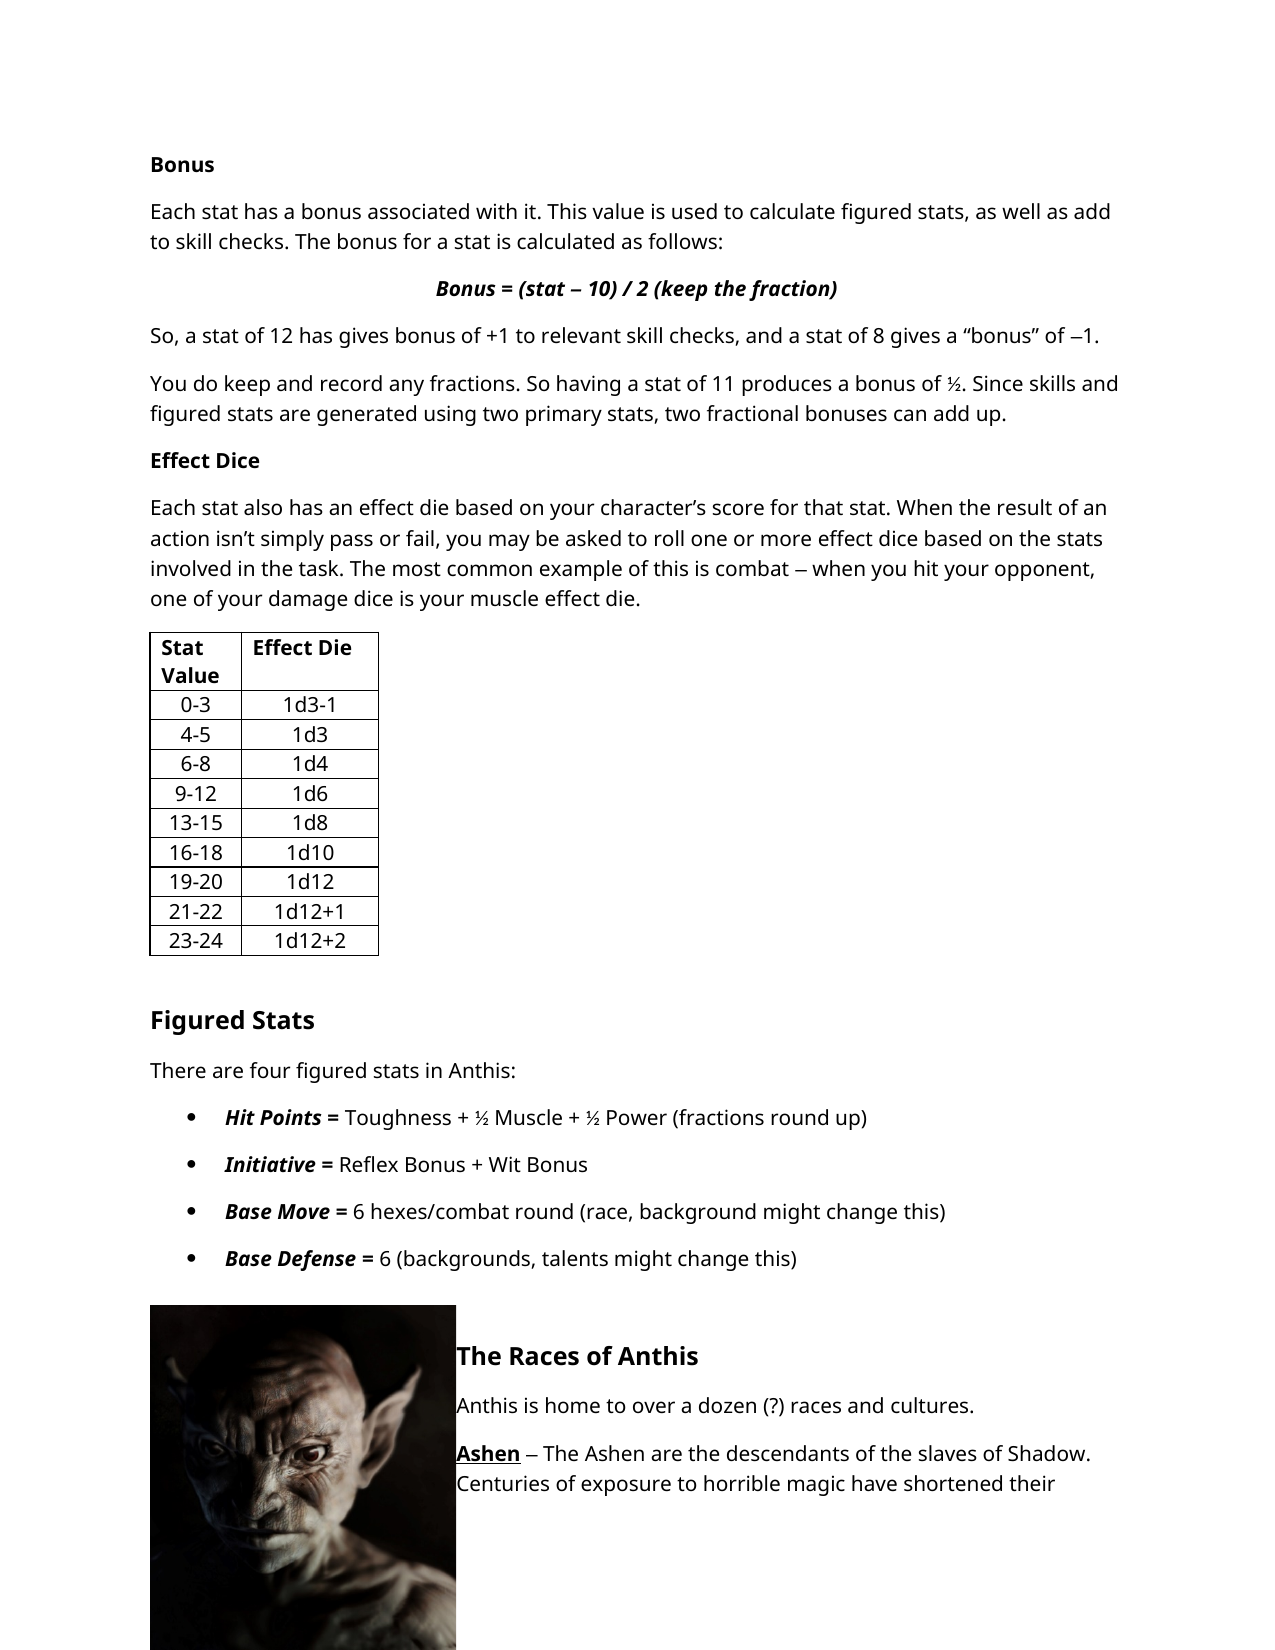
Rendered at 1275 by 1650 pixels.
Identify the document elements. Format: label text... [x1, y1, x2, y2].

text Bonus = (stat – 10) / 2 (keep the fraction) [150, 274, 1125, 303]
text Bonus [150, 150, 1125, 178]
text Anthis is home to over a dozen (?) races and cultures. [457, 1392, 1125, 1420]
list Base Defense = 6 (backgrounds, talents might change this) [187, 1244, 1125, 1273]
table_cell 13-15 [151, 809, 241, 837]
table_cell 1d12 [242, 868, 378, 896]
table_cell 6-8 [151, 750, 241, 778]
table_cell 1d12+2 [242, 926, 378, 955]
table_cell 1d3 [242, 720, 378, 748]
table_cell 0-3 [151, 691, 241, 719]
table_cell 1d4 [242, 750, 378, 778]
text So, a stat of 12 has gives bonus of +1 to relevant skill checks, and a stat of 8 gives a “bonus” of –1. [150, 322, 1125, 350]
table_cell 1d10 [242, 838, 378, 866]
text Ashen – The Ashen are the descendants of the slaves of Shadow. Centuries of exposure to horrible magic have shortened their [457, 1439, 1125, 1497]
text Each stat also has an effect die based on your character’s score for that stat. When the result of an action isn’t simply pass or fail, you may be asked to roll one or more effect dice based on the stats involved in the task. The most common example of this is combat – when you hit your opponent, one of your damage dice is your muscle effect die. [150, 493, 1125, 613]
table_cell 16-18 [151, 838, 241, 866]
text There are four figured stats in Anthis: [150, 1056, 1125, 1084]
table_cell 21-22 [151, 897, 241, 925]
table_cell 4-5 [151, 720, 241, 748]
text Figured Stats [150, 1003, 1125, 1037]
list Initiative = Reflex Bonus + Wit Bonus [187, 1150, 1125, 1179]
list Hit Points = Toughness + ½ Muscle + ½ Power (fractions round up) [187, 1103, 1125, 1132]
text You do keep and record any fractions. So having a stat of 11 produces a bonus of ½. Since skills and figured stats are generated using two primary stats, two fractional bonuses can add up. [150, 369, 1125, 428]
text Each stat has a bonus associated with it. This value is used to calculate figured stats, as well as add to skill checks. The bonus for a stat is calculated as follows: [150, 197, 1125, 256]
table_header Stat Value [151, 633, 241, 689]
text Effect Dice [150, 446, 1125, 475]
table_cell 1d3-1 [242, 691, 378, 719]
table_cell 23-24 [151, 926, 241, 955]
table_cell 9-12 [151, 779, 241, 807]
table_cell 1d8 [242, 809, 378, 837]
text The Races of Anthis [457, 1338, 1125, 1373]
table_cell 19-20 [151, 868, 241, 896]
table_cell 1d6 [242, 779, 378, 807]
table_header Effect Die [242, 633, 378, 689]
list Base Move = 6 hexes/combat round (race, background might change this) [187, 1197, 1125, 1226]
table_cell 1d12+1 [242, 897, 378, 925]
